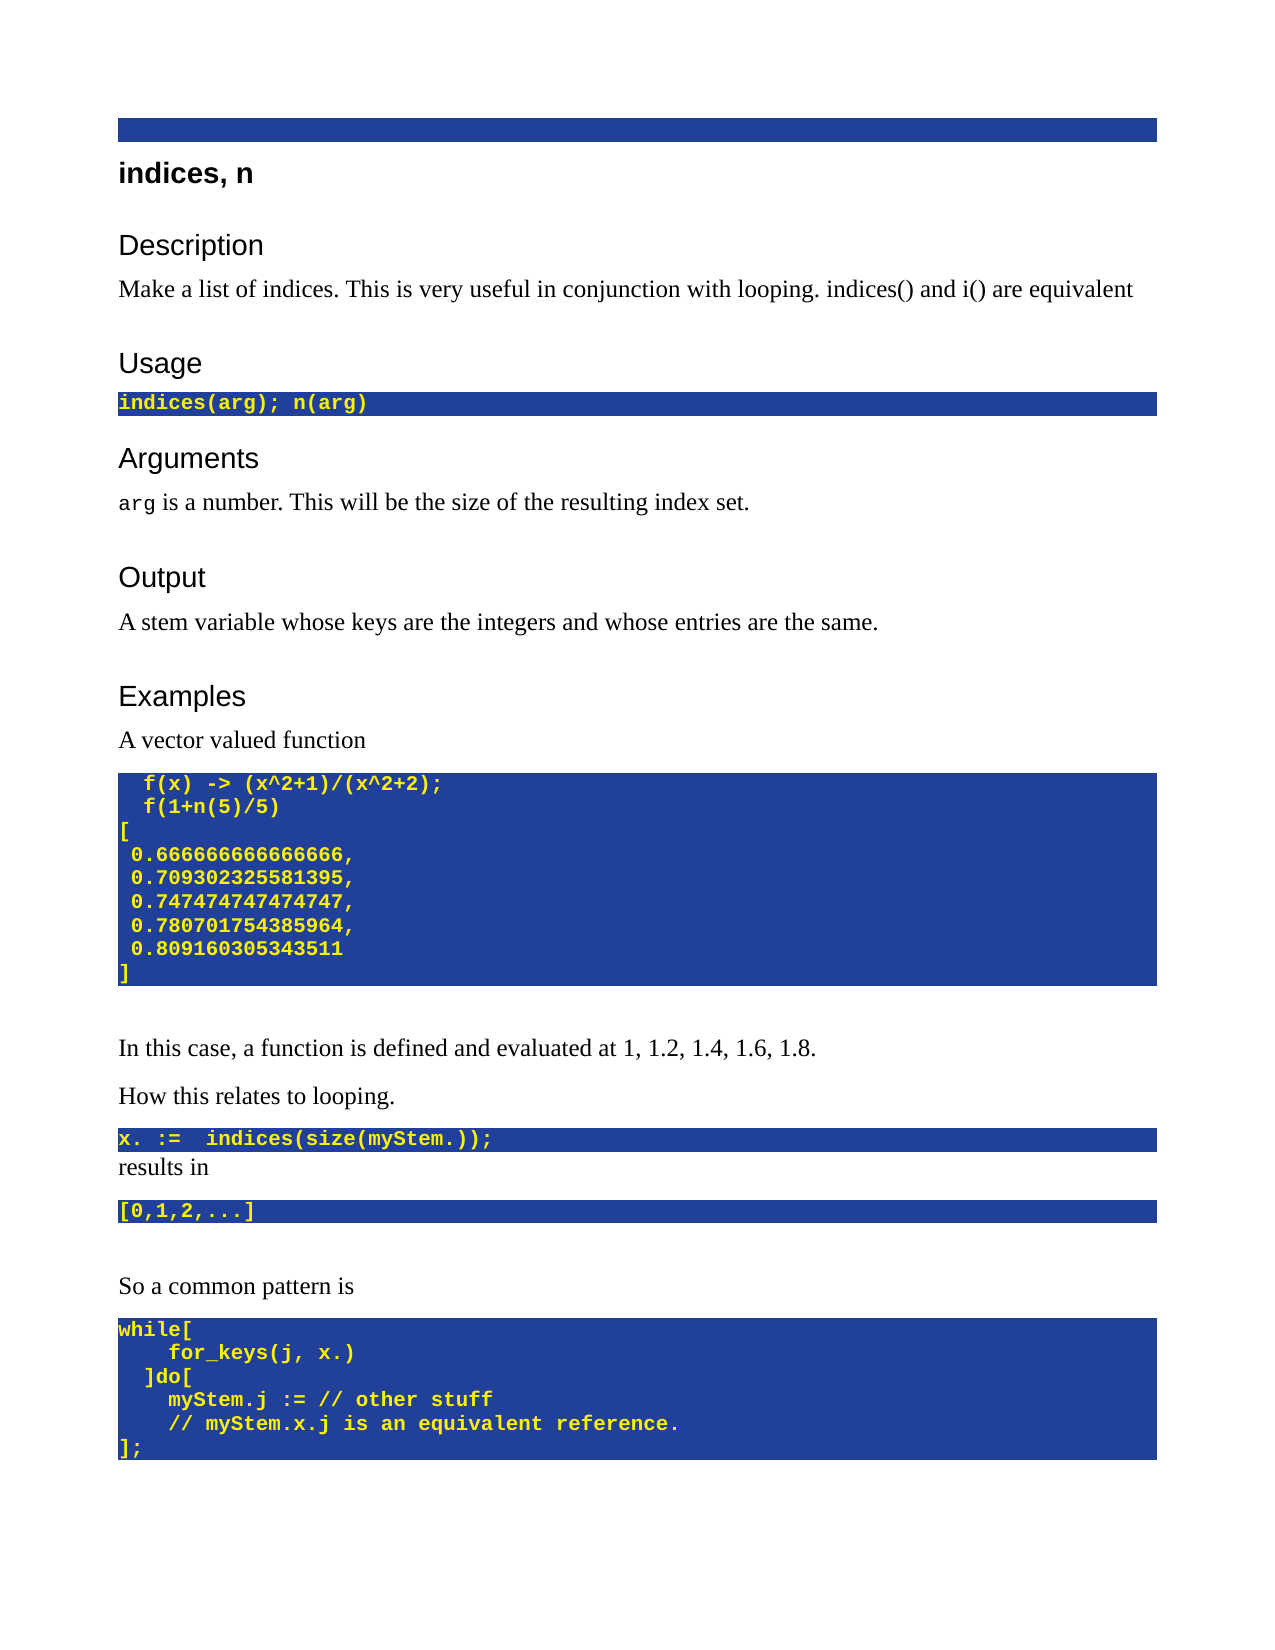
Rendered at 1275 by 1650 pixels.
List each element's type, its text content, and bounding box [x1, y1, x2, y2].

text results in [118, 1152, 1157, 1181]
subtitle Arguments [118, 441, 1157, 474]
text f(x) -> (x^2+1)/(x^2+2); [118, 773, 1157, 796]
text for_keys(j, x.) [118, 1342, 1157, 1366]
text [ [118, 820, 1157, 844]
text while[ [118, 1318, 1157, 1342]
text indices(arg); n(arg) [118, 392, 1157, 416]
text 0.809160305343511 [118, 938, 1157, 962]
text myStem.j := // other stuff [118, 1389, 1157, 1413]
text A vector valued function [118, 725, 1157, 754]
text How this relates to looping. [118, 1081, 1157, 1109]
text 0.747474747474747, [118, 891, 1157, 915]
text x. := indices(size(myStem.)); [118, 1128, 1157, 1152]
text In this case, a function is defined and evaluated at 1, 1.2, 1.4, 1.6, 1.8. [118, 1033, 1157, 1062]
text 0.666666666666666, [118, 844, 1157, 867]
text [0,1,2,...] [118, 1200, 1157, 1223]
text ] [118, 962, 1157, 986]
text ]do[ [118, 1366, 1157, 1389]
text ]; [118, 1437, 1157, 1460]
text f(1+n(5)/5) [118, 796, 1157, 820]
text // myStem.x.j is an equivalent reference. [118, 1413, 1157, 1437]
text 0.780701754385964, [118, 915, 1157, 938]
text arg is a number. This will be the size of the resulting index set. [118, 487, 1157, 517]
text So a common pattern is [118, 1271, 1157, 1300]
text Make a list of indices. This is very useful in conjunction with looping. indices() and i() are equivalent [118, 274, 1157, 302]
subtitle indices, n [118, 156, 1157, 190]
subtitle Description [118, 228, 1157, 261]
subtitle Usage [118, 346, 1157, 380]
subtitle Examples [118, 679, 1157, 713]
text 0.709302325581395, [118, 867, 1157, 891]
subtitle Output [118, 561, 1157, 594]
text A stem variable whose keys are the integers and whose entries are the same. [118, 607, 1157, 635]
